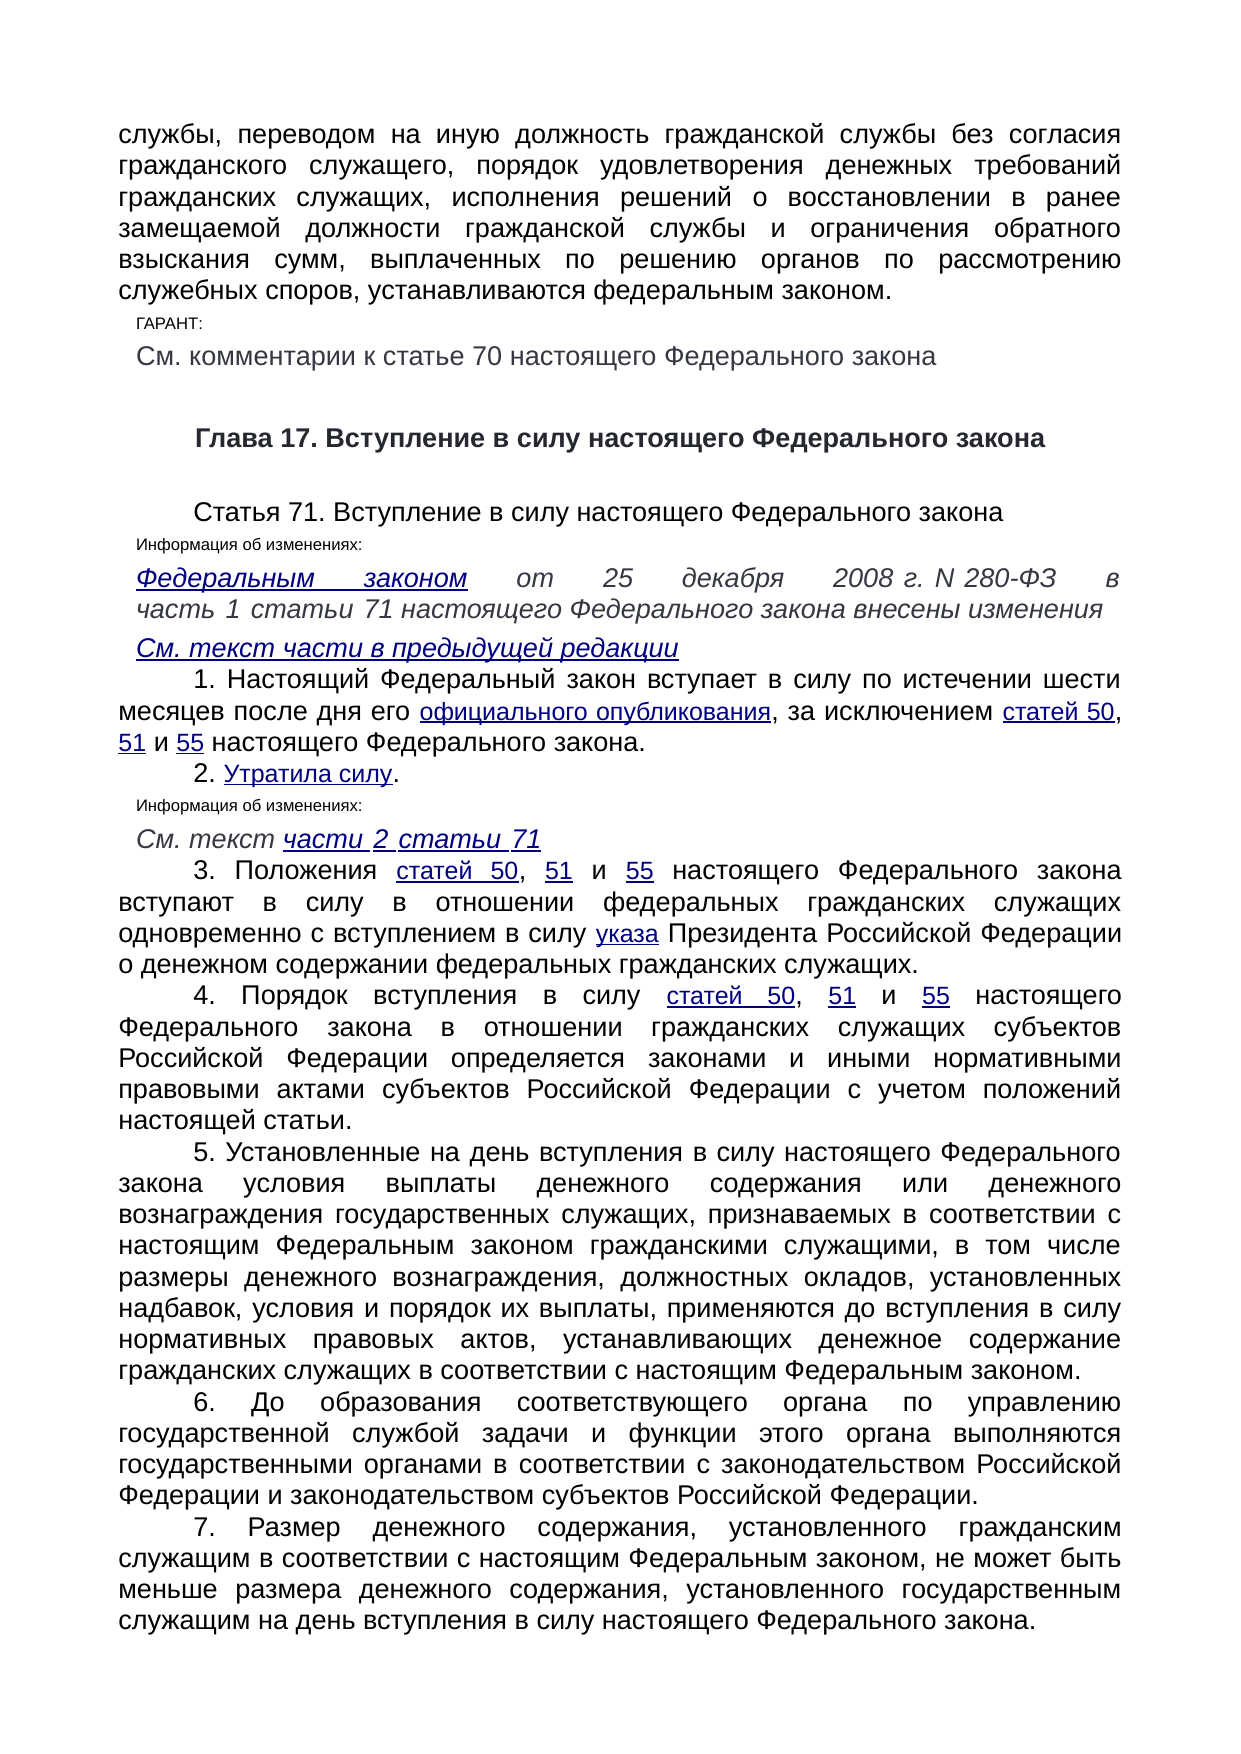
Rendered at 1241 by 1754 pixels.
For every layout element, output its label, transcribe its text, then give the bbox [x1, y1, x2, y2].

text См. комментарии к статье 70 настоящего Федерального закона [136, 340, 1122, 372]
text 5. Установленные на день вступления в силу настоящего Федерального закона условия выплаты денежного содержания или денежного вознаграждения государственных служащих, признаваемых в соответствии с настоящим Федеральным законом гражданскими служащими, в том числе размеры денежного вознаграждения, должностных окладов, установленных надбавок, условия и порядок их выплаты, применяются до вступления в силу нормативных правовых актов, устанавливающих денежное содержание гражданских служащих в соответствии с настоящим Федеральным законом. [118, 1136, 1122, 1386]
text Информация об изменениях: [136, 796, 1122, 815]
text 7. Размер денежного содержания, установленного гражданским служащим в соответствии с настоящим Федеральным законом, не может быть меньше размера денежного содержания, установленного государственным служащим на день вступления в силу настоящего Федерального закона. [118, 1511, 1122, 1636]
text 6. До образования соответствующего органа по управлению государственной службой задачи и функции этого органа выполняются государственными органами в соответствии с законодательством Российской Федерации и законодательством субъектов Российской Федерации. [118, 1386, 1122, 1511]
text 4. Порядок вступления в силу статей 50, 51 и 55 настоящего Федерального закона в отношении гражданских служащих субъектов Российской Федерации определяется законами и иными нормативными правовыми актами субъектов Российской Федерации с учетом положений настоящей статьи. [118, 979, 1122, 1136]
text ГАРАНТ: [136, 313, 1122, 333]
subtitle Глава 17. Вступление в силу настоящего Федерального закона [118, 422, 1122, 453]
text Информация об изменениях: [136, 535, 1122, 554]
text Статья 71. Вступление в силу настоящего Федерального закона [193, 496, 1122, 527]
text См. текст части 2 статьи 71 [136, 823, 1122, 854]
text См. текст части в предыдущей редакции [136, 632, 1122, 663]
text службы, переводом на иную должность гражданской службы без согласия гражданского служащего, порядок удовлетворения денежных требований гражданских служащих, исполнения решений о восстановлении в ранее замещаемой должности гражданской службы и ограничения обратного взыскания сумм, выплаченных по решению органов по рассмотрению служебных споров, устанавливаются федеральным законом. [118, 118, 1122, 306]
text 1. Настоящий Федеральный закон вступает в силу по истечении шести месяцев после дня его официального опубликования, за исключением статей 50, 51 и 55 настоящего Федерального закона. [118, 663, 1122, 757]
text 2. Утратила силу. [118, 757, 1122, 788]
text Федеральным законом от 25 декабря 2008 г. N 280-ФЗ в часть 1 статьи 71 настоящего Федерального закона внесены изменения [136, 562, 1122, 624]
text 3. Положения статей 50, 51 и 55 настоящего Федерального закона вступают в силу в отношении федеральных гражданских служащих одновременно с вступлением в силу указа Президента Российской Федерации о денежном содержании федеральных гражданских служащих. [118, 854, 1122, 979]
